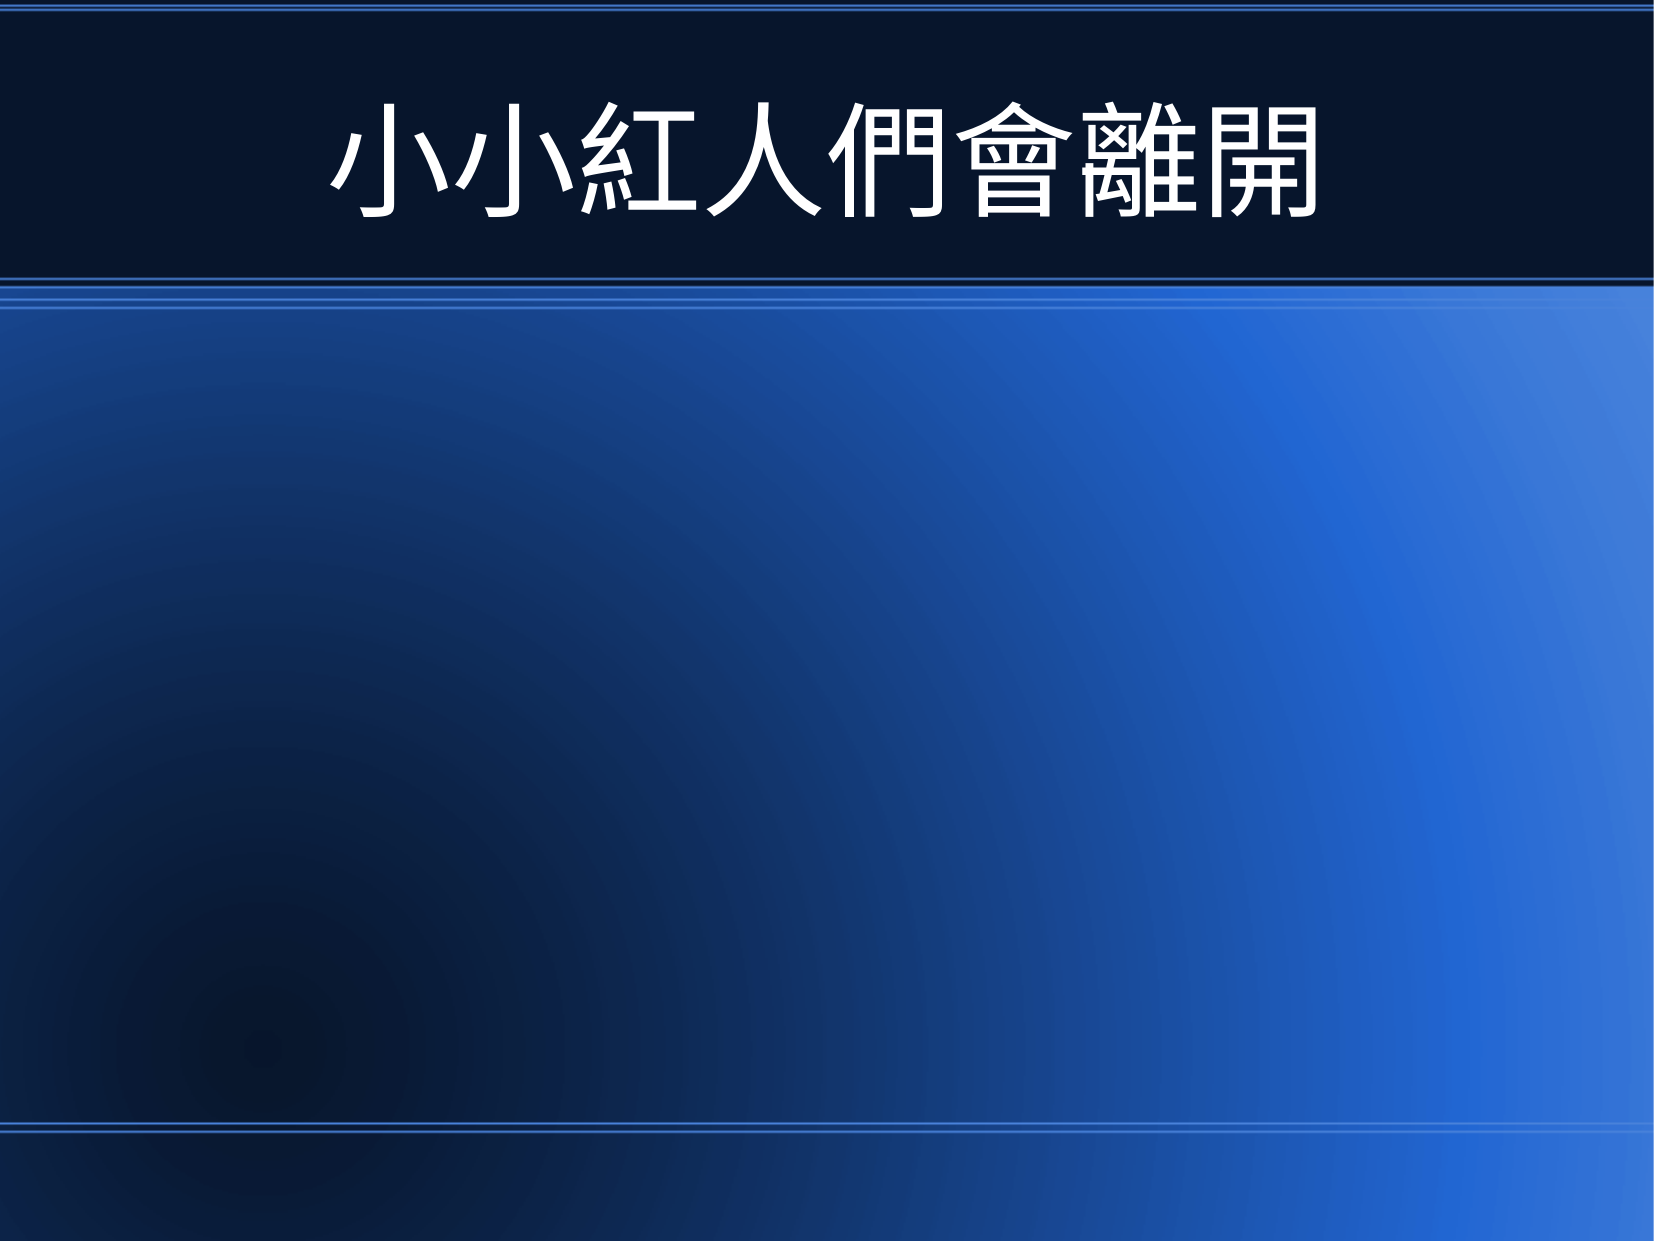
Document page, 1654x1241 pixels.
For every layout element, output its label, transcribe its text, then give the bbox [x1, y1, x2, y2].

title 小小紅人們會離開 [82, 49, 1571, 257]
picture [0, 0, 1654, 1241]
